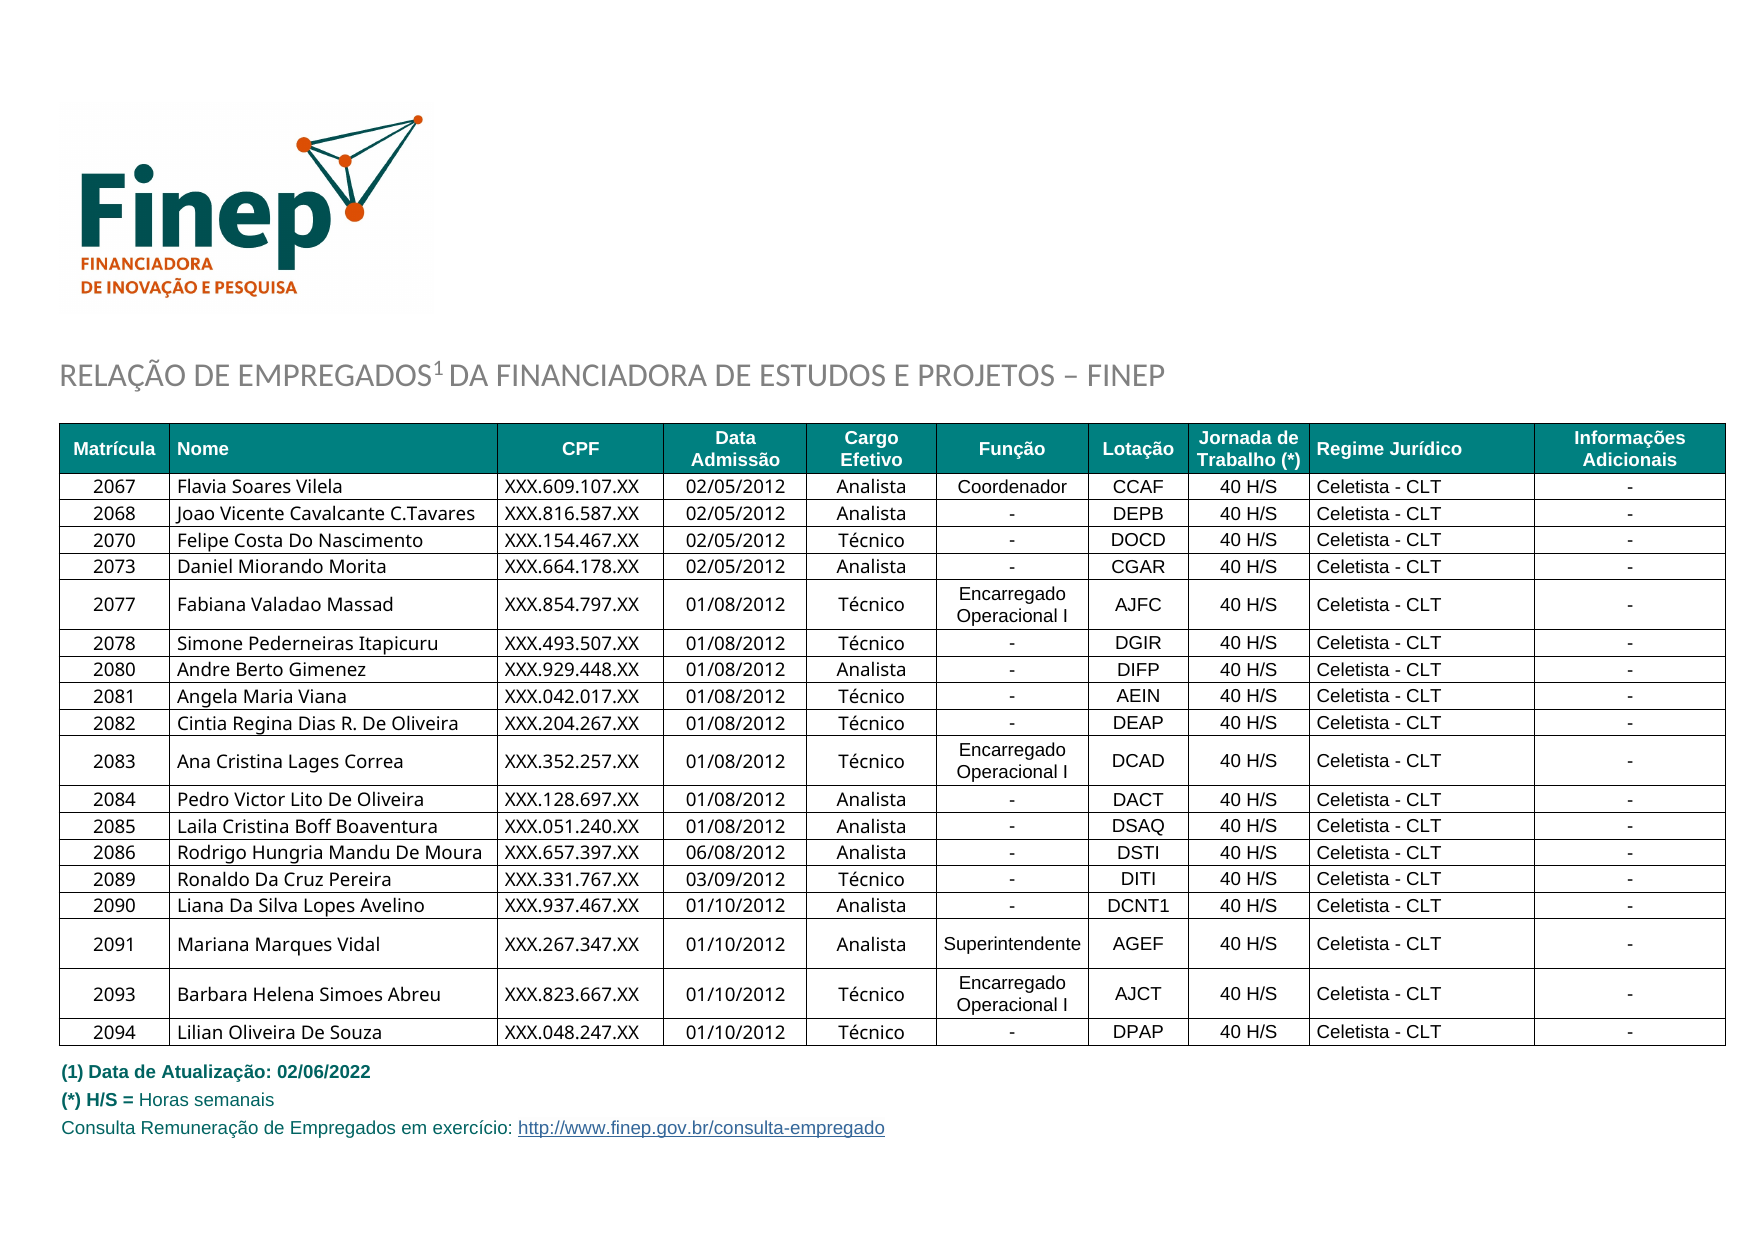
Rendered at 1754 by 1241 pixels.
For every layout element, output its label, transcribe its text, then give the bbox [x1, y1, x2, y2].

table_cell Técnico [807, 1019, 936, 1045]
table_cell 2068 [60, 500, 169, 526]
table_cell - [1535, 969, 1725, 1018]
table_cell Celetista - CLT [1310, 500, 1534, 526]
table_cell Celetista - CLT [1310, 710, 1534, 735]
table_cell Rodrigo Hungria Mandu De Moura [170, 840, 497, 865]
table_cell Celetista - CLT [1310, 683, 1534, 709]
table_header Lotação [1089, 424, 1188, 473]
table_cell DEAP [1089, 710, 1188, 735]
table_cell - [1535, 657, 1725, 682]
table_cell XXX.048.247.XX [498, 1019, 663, 1045]
table_cell - [1535, 813, 1725, 838]
table_cell 2082 [60, 710, 169, 735]
table_cell Celetista - CLT [1310, 630, 1534, 656]
table_cell Celetista - CLT [1310, 786, 1534, 812]
table_cell 01/08/2012 [664, 710, 806, 735]
table_cell XXX.204.267.XX [498, 710, 663, 735]
table_cell Técnico [807, 630, 936, 656]
table_cell 01/10/2012 [664, 893, 806, 918]
table_cell Celetista - CLT [1310, 736, 1534, 785]
table_cell 2077 [60, 580, 169, 629]
table_cell Analista [807, 786, 936, 812]
table_cell - [1535, 919, 1725, 968]
table_cell 2073 [60, 554, 169, 579]
table_cell - [1535, 736, 1725, 785]
table_cell 2081 [60, 683, 169, 709]
table_cell Celetista - CLT [1310, 474, 1534, 499]
table_cell Técnico [807, 527, 936, 552]
table_cell AGEF [1089, 919, 1188, 968]
table_cell AJFC [1089, 580, 1188, 629]
table_cell - [937, 813, 1088, 838]
table_cell 2080 [60, 657, 169, 682]
table_cell - [937, 786, 1088, 812]
table_cell 02/05/2012 [664, 554, 806, 579]
table_cell 01/10/2012 [664, 919, 806, 968]
table_cell Lilian Oliveira De Souza [170, 1019, 497, 1045]
table_cell 40 H/S [1189, 813, 1309, 838]
table_cell - [1535, 710, 1725, 735]
table_cell XXX.816.587.XX [498, 500, 663, 526]
table_cell 40 H/S [1189, 554, 1309, 579]
table_cell - [937, 630, 1088, 656]
table_cell Encarregado Operacional I [937, 736, 1088, 785]
table_cell Celetista - CLT [1310, 866, 1534, 892]
table_cell - [1535, 1019, 1725, 1045]
table_cell Coordenador [937, 474, 1088, 499]
table_cell DCNT1 [1089, 893, 1188, 918]
table_cell 40 H/S [1189, 866, 1309, 892]
table_cell DOCD [1089, 527, 1188, 552]
table_cell 01/08/2012 [664, 630, 806, 656]
table_cell 40 H/S [1189, 919, 1309, 968]
table_cell - [1535, 786, 1725, 812]
table_cell Analista [807, 657, 936, 682]
table_cell 01/08/2012 [664, 657, 806, 682]
table_cell - [937, 893, 1088, 918]
table_cell XXX.051.240.XX [498, 813, 663, 838]
table_cell 2085 [60, 813, 169, 838]
table_cell - [937, 710, 1088, 735]
table_cell DEPB [1089, 500, 1188, 526]
table_cell Celetista - CLT [1310, 527, 1534, 552]
table_cell Técnico [807, 969, 936, 1018]
table_cell DSTI [1089, 840, 1188, 865]
table_cell 40 H/S [1189, 710, 1309, 735]
table_cell Analista [807, 474, 936, 499]
table_cell - [1535, 866, 1725, 892]
table_cell XXX.609.107.XX [498, 474, 663, 499]
table_cell 2084 [60, 786, 169, 812]
table_cell 40 H/S [1189, 969, 1309, 1018]
table_cell Celetista - CLT [1310, 813, 1534, 838]
table_cell DITI [1089, 866, 1188, 892]
table_cell - [937, 500, 1088, 526]
table_cell - [1535, 893, 1725, 918]
table_cell CGAR [1089, 554, 1188, 579]
table_cell 01/10/2012 [664, 1019, 806, 1045]
table_cell Encarregado Operacional I [937, 580, 1088, 629]
table_cell Celetista - CLT [1310, 969, 1534, 1018]
table_cell Barbara Helena Simoes Abreu [170, 969, 497, 1018]
table_cell XXX.042.017.XX [498, 683, 663, 709]
table_cell Analista [807, 919, 936, 968]
table_cell 2070 [60, 527, 169, 552]
table_cell Flavia Soares Vilela [170, 474, 497, 499]
table_cell Joao Vicente Cavalcante C.Tavares [170, 500, 497, 526]
table_cell 40 H/S [1189, 474, 1309, 499]
table_cell Ana Cristina Lages Correa [170, 736, 497, 785]
table_cell 2086 [60, 840, 169, 865]
table_cell XXX.664.178.XX [498, 554, 663, 579]
table_cell Liana Da Silva Lopes Avelino [170, 893, 497, 918]
table_cell - [1535, 630, 1725, 656]
table_header Nome [170, 424, 497, 473]
table_cell 2067 [60, 474, 169, 499]
table_cell Andre Berto Gimenez [170, 657, 497, 682]
table_cell 40 H/S [1189, 500, 1309, 526]
table_cell XXX.937.467.XX [498, 893, 663, 918]
table_cell 2083 [60, 736, 169, 785]
table_cell 01/08/2012 [664, 813, 806, 838]
table_cell DPAP [1089, 1019, 1188, 1045]
table_cell 40 H/S [1189, 893, 1309, 918]
table_cell 2093 [60, 969, 169, 1018]
table_cell Encarregado Operacional I [937, 969, 1088, 1018]
table_header Regime Jurídico [1310, 424, 1534, 473]
table_cell Celetista - CLT [1310, 893, 1534, 918]
table_cell - [1535, 683, 1725, 709]
table_cell 01/08/2012 [664, 786, 806, 812]
table_cell XXX.331.767.XX [498, 866, 663, 892]
table_cell - [1535, 500, 1725, 526]
table_cell - [937, 657, 1088, 682]
table_cell - [1535, 840, 1725, 865]
table_cell DIFP [1089, 657, 1188, 682]
table_cell 40 H/S [1189, 840, 1309, 865]
table_header Data Admissão [664, 424, 806, 473]
table_cell 40 H/S [1189, 683, 1309, 709]
table_cell Celetista - CLT [1310, 554, 1534, 579]
table_cell 03/09/2012 [664, 866, 806, 892]
table_cell XXX.823.667.XX [498, 969, 663, 1018]
table_header CPF [498, 424, 663, 473]
table_cell - [1535, 474, 1725, 499]
table_cell AJCT [1089, 969, 1188, 1018]
table_cell Técnico [807, 683, 936, 709]
table_header Matrícula [60, 424, 169, 473]
table_cell XXX.154.467.XX [498, 527, 663, 552]
table_cell Celetista - CLT [1310, 1019, 1534, 1045]
table_cell XXX.267.347.XX [498, 919, 663, 968]
table_header Função [937, 424, 1088, 473]
table_cell - [1535, 580, 1725, 629]
table_cell Técnico [807, 866, 936, 892]
table_cell Analista [807, 893, 936, 918]
table_cell - [1535, 527, 1725, 552]
table_cell XXX.493.507.XX [498, 630, 663, 656]
table_cell - [937, 866, 1088, 892]
table_cell 01/08/2012 [664, 736, 806, 785]
table_cell Cintia Regina Dias R. De Oliveira [170, 710, 497, 735]
table_cell 01/08/2012 [664, 683, 806, 709]
table_cell 01/08/2012 [664, 580, 806, 629]
table_cell XXX.352.257.XX [498, 736, 663, 785]
table_cell Analista [807, 813, 936, 838]
table_cell DSAQ [1089, 813, 1188, 838]
table_cell 40 H/S [1189, 1019, 1309, 1045]
table_cell - [1535, 554, 1725, 579]
table_cell 2091 [60, 919, 169, 968]
table_cell DGIR [1089, 630, 1188, 656]
table_cell AEIN [1089, 683, 1188, 709]
table_cell 40 H/S [1189, 736, 1309, 785]
table_cell Analista [807, 840, 936, 865]
table_cell DACT [1089, 786, 1188, 812]
table_cell Celetista - CLT [1310, 580, 1534, 629]
table_cell 2094 [60, 1019, 169, 1045]
table_cell 40 H/S [1189, 527, 1309, 552]
table_cell Felipe Costa Do Nascimento [170, 527, 497, 552]
table_cell XXX.657.397.XX [498, 840, 663, 865]
table_cell 02/05/2012 [664, 527, 806, 552]
table_cell - [937, 840, 1088, 865]
table_cell 2089 [60, 866, 169, 892]
table_cell Superintendente [937, 919, 1088, 968]
table_cell 02/05/2012 [664, 474, 806, 499]
table_cell Celetista - CLT [1310, 657, 1534, 682]
table_cell 06/08/2012 [664, 840, 806, 865]
table_cell Celetista - CLT [1310, 919, 1534, 968]
table_cell 2078 [60, 630, 169, 656]
table_cell Analista [807, 500, 936, 526]
table_cell 40 H/S [1189, 580, 1309, 629]
table_cell CCAF [1089, 474, 1188, 499]
table_cell Ronaldo Da Cruz Pereira [170, 866, 497, 892]
table_cell 2090 [60, 893, 169, 918]
table_header Informações Adicionais [1535, 424, 1725, 473]
table_cell 02/05/2012 [664, 500, 806, 526]
table_header Cargo Efetivo [807, 424, 936, 473]
table_cell Angela Maria Viana [170, 683, 497, 709]
table_cell - [937, 527, 1088, 552]
table_cell 40 H/S [1189, 657, 1309, 682]
table_cell XXX.929.448.XX [498, 657, 663, 682]
table_cell Analista [807, 554, 936, 579]
table_cell 01/10/2012 [664, 969, 806, 1018]
table_cell 40 H/S [1189, 630, 1309, 656]
table_cell XXX.128.697.XX [498, 786, 663, 812]
table_cell Técnico [807, 580, 936, 629]
table_cell Fabiana Valadao Massad [170, 580, 497, 629]
table_cell Pedro Victor Lito De Oliveira [170, 786, 497, 812]
table_cell Laila Cristina Boff Boaventura [170, 813, 497, 838]
table_cell 40 H/S [1189, 786, 1309, 812]
table_cell XXX.854.797.XX [498, 580, 663, 629]
table_cell - [937, 1019, 1088, 1045]
table_cell DCAD [1089, 736, 1188, 785]
table_cell Simone Pederneiras Itapicuru [170, 630, 497, 656]
table_header Jornada de Trabalho (*) [1189, 424, 1309, 473]
table_cell Mariana Marques Vidal [170, 919, 497, 968]
table_cell Técnico [807, 736, 936, 785]
table_cell - [937, 554, 1088, 579]
table_cell - [937, 683, 1088, 709]
table_cell Técnico [807, 710, 936, 735]
table_cell Daniel Miorando Morita [170, 554, 497, 579]
table_cell Celetista - CLT [1310, 840, 1534, 865]
